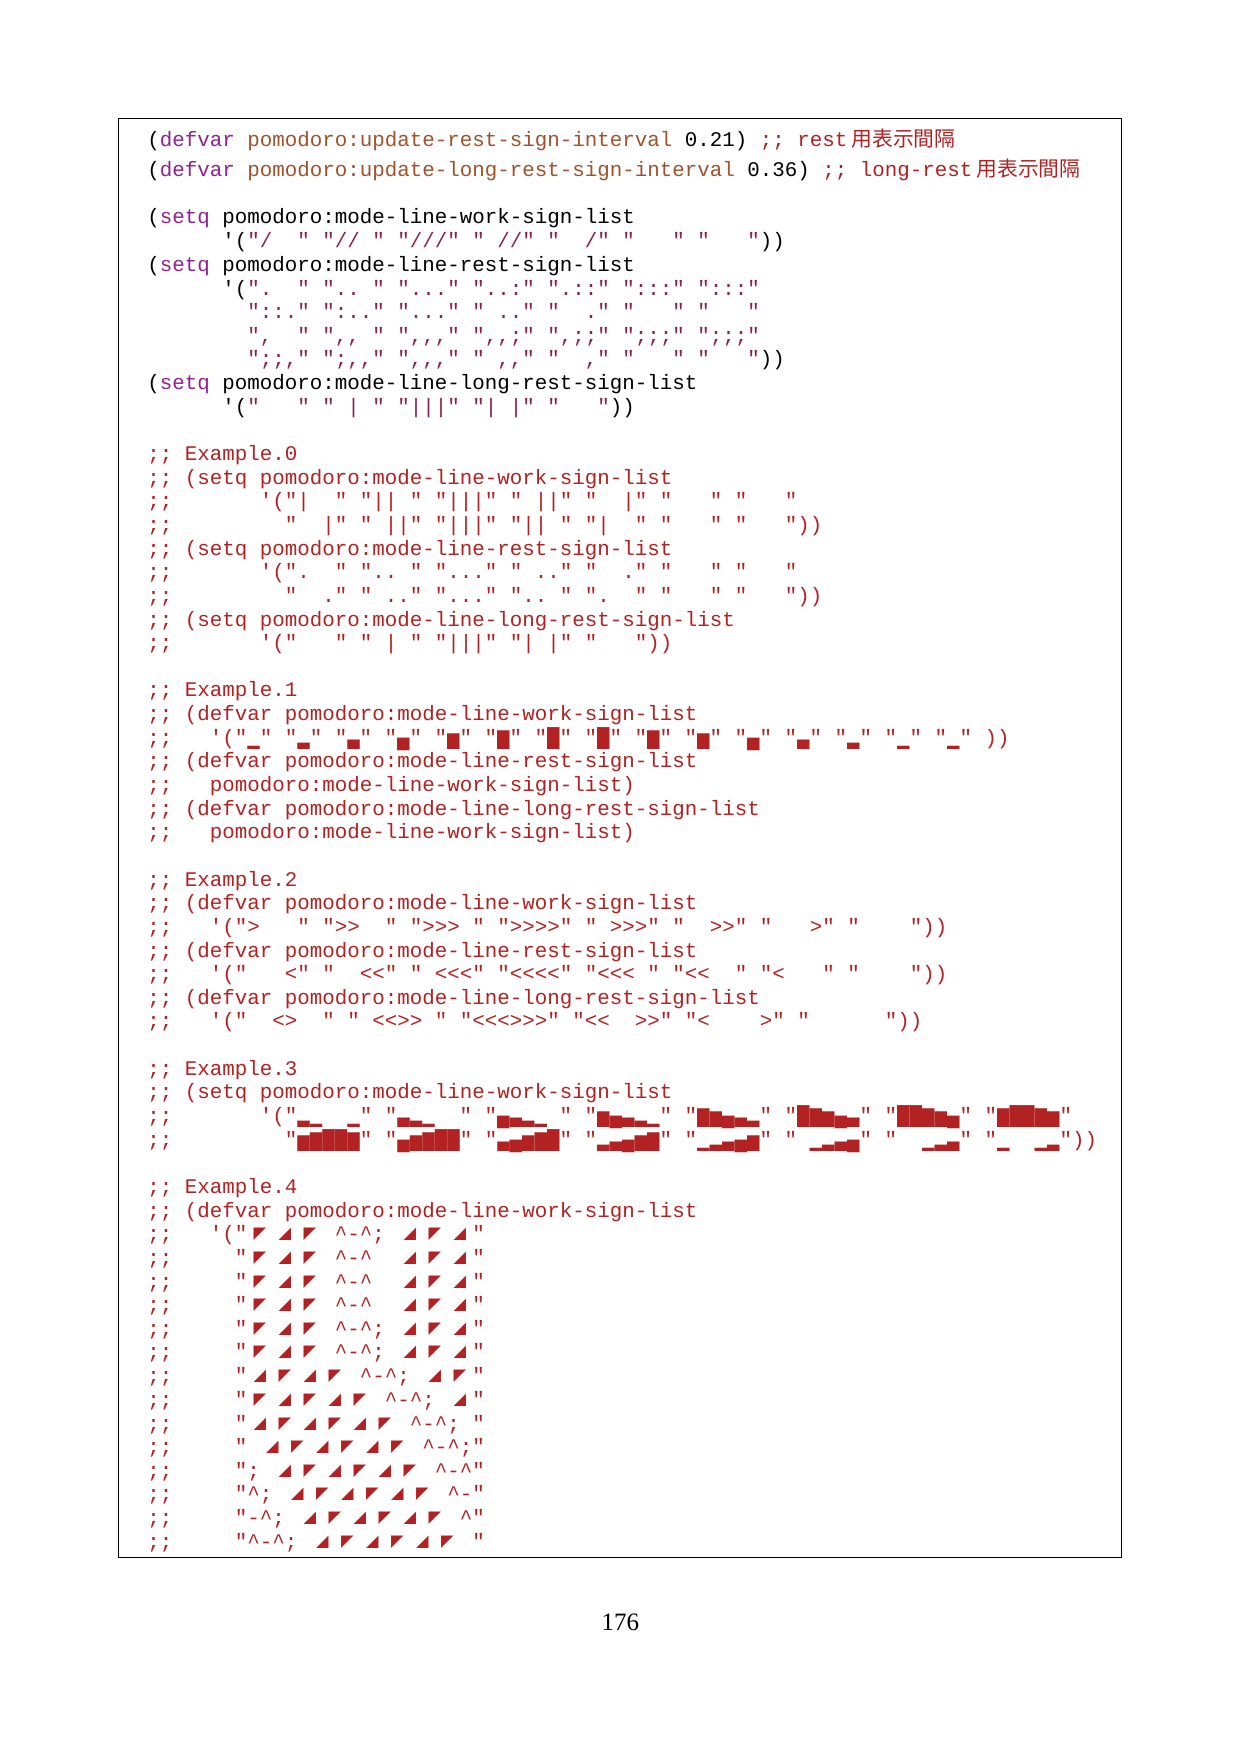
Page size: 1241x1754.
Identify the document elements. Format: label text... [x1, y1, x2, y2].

text ;; (defvar pomodoro:mode-line-rest-sign-list [119, 936, 1121, 959]
text ;; pomodoro:mode-line-work-sign-list) [119, 817, 1121, 841]
text ;; (defvar pomodoro:mode-line-long-rest-sign-list [119, 794, 1121, 817]
text ;; (defvar pomodoro:mode-line-long-rest-sign-list [119, 983, 1121, 1007]
text ;; "◤◢◤ ^-^ ◢◤◢" [119, 1243, 1121, 1267]
text ;; "◤◢◤◢◤ ^-^; ◢" [119, 1385, 1121, 1408]
text ;; (defvar pomodoro:mode-line-work-sign-list [119, 699, 1121, 723]
text '("/ " "// " "///" " //" " /" " " " ")) [119, 226, 1121, 250]
text ;; "◢◤◢◤ ^-^; ◢◤" [119, 1361, 1121, 1385]
text ;; "; ◢◤◢◤◢◤ ^-^" [119, 1456, 1121, 1479]
text "::." ":.." "..." " .." " ." " " " " [119, 297, 1121, 321]
text ";;," ";,," ",,," " ,," " ," " " " ")) [119, 344, 1121, 368]
text ;; '("◤◢◤ ^-^; ◢◤◢" [119, 1219, 1121, 1243]
text ", " ",, " ",,," ",,;" ",;;" ";;;" ";;;" [119, 321, 1121, 344]
text ;; (defvar pomodoro:mode-line-rest-sign-list [119, 746, 1121, 770]
text ;; Example.2 [119, 865, 1121, 888]
text ;; "-^; ◢◤◢◤◢◤ ^" [119, 1503, 1121, 1527]
text (defvar pomodoro:update-long-rest-sign-interval 0.36) ;; long-rest用表示間隔 [119, 148, 1121, 179]
text ;; '("▁" "▂" "▃" "▄" "▅" "▆" "▇" "▇" "▆" "▅" "▄" "▃" "▂" "▁" "▁" )) [119, 723, 1121, 746]
text ;; " ◢◤◢◤◢◤ ^-^;" [119, 1432, 1121, 1456]
text ;; '("▂▁ ▁" "▃▂▁ " "▄▃▂▁ " "▅▄▃▂▁" "▆▅▄▃▂" "▇▆▅▄▃" "▇▇▆▅▄" "▆▇▇▆▅" [119, 1101, 1121, 1125]
text (defvar pomodoro:update-rest-sign-interval 0.21) ;; rest用表示間隔 [119, 119, 1121, 148]
text ;; pomodoro:mode-line-work-sign-list) [119, 770, 1121, 794]
text ;; (setq pomodoro:mode-line-rest-sign-list [119, 534, 1121, 557]
text ;; " |" " ||" "|||" "|| " "| " " " " ")) [119, 510, 1121, 534]
text (setq pomodoro:mode-line-work-sign-list [119, 203, 1121, 226]
text '(" " " | " "|||" "| |" " ")) [119, 392, 1121, 415]
text (setq pomodoro:mode-line-long-rest-sign-list [119, 368, 1121, 392]
text ;; Example.0 [119, 439, 1121, 463]
text '(". " ".. " "..." "..:" ".::" ":::" ":::" [119, 273, 1121, 297]
text ;; Example.4 [119, 1172, 1121, 1196]
text ;; '("| " "|| " "|||" " ||" " |" " " " " [119, 486, 1121, 510]
text ;; (defvar pomodoro:mode-line-work-sign-list [119, 888, 1121, 912]
text ;; '("> " ">> " ">>> " ">>>>" " >>>" " >>" " >" " ")) [119, 912, 1121, 936]
text ;; (setq pomodoro:mode-line-work-sign-list [119, 463, 1121, 486]
text ;; (setq pomodoro:mode-line-long-rest-sign-list [119, 604, 1121, 628]
text ;; '(" <> " " <<>> " "<<<>>>" "<< >>" "< >" " ")) [119, 1007, 1121, 1030]
text (setq pomodoro:mode-line-rest-sign-list [119, 250, 1121, 273]
text ;; '(". " ".. " "..." " .." " ." " " " " [119, 557, 1121, 581]
text ;; Example.1 [119, 676, 1121, 699]
text ;; "◤◢◤ ^-^ ◢◤◢" [119, 1290, 1121, 1314]
text ;; "◤◢◤ ^-^ ◢◤◢" [119, 1267, 1121, 1290]
text ;; "^-^; ◢◤◢◤◢◤ " [119, 1527, 1121, 1557]
text ;; "◢◤◢◤◢◤ ^-^; " [119, 1408, 1121, 1432]
text ;; "▅▆▇▇▆" "▄▅▆▇▇" "▃▄▅▆▇" "▂▃▄▅▆" "▁▂▃▄▅" " ▁▂▃▄" " ▁▂▃" "▁ ▁▂")) [119, 1125, 1121, 1148]
text ;; Example.3 [119, 1054, 1121, 1077]
text ;; "^; ◢◤◢◤◢◤ ^-" [119, 1479, 1121, 1503]
text ;; "◤◢◤ ^-^; ◢◤◢" [119, 1338, 1121, 1361]
text ;; (defvar pomodoro:mode-line-work-sign-list [119, 1196, 1121, 1219]
text ;; '(" " " | " "|||" "| |" " ")) [119, 628, 1121, 652]
text ;; (setq pomodoro:mode-line-work-sign-list [119, 1077, 1121, 1101]
text ;; " ." " .." "..." ".. " ". " " " " ")) [119, 581, 1121, 604]
text ;; '(" <" " <<" " <<<" "<<<<" "<<< " "<< " "< " " ")) [119, 959, 1121, 983]
text ;; "◤◢◤ ^-^; ◢◤◢" [119, 1314, 1121, 1338]
